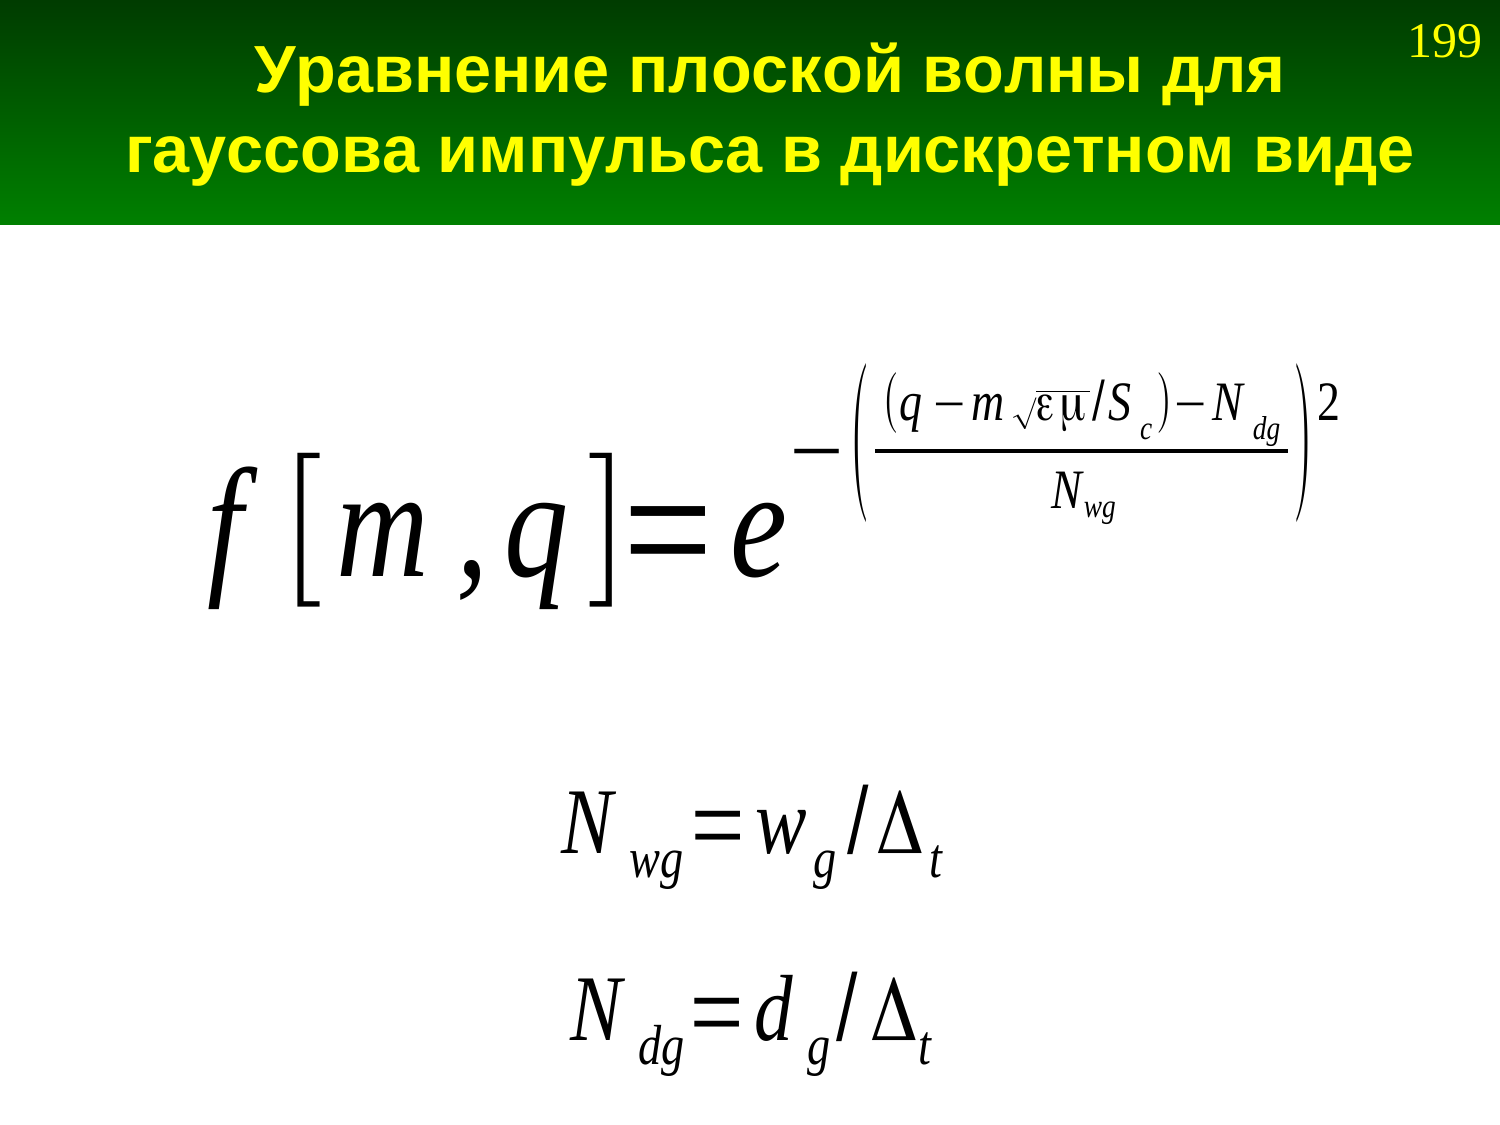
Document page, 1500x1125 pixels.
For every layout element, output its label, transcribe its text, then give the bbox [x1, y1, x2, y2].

title Уравнение плоской волны для гауссова импульса в дискретном виде [100, 7, 1441, 204]
chart [537, 771, 963, 890]
chart [546, 958, 954, 1077]
chart [151, 361, 1374, 618]
